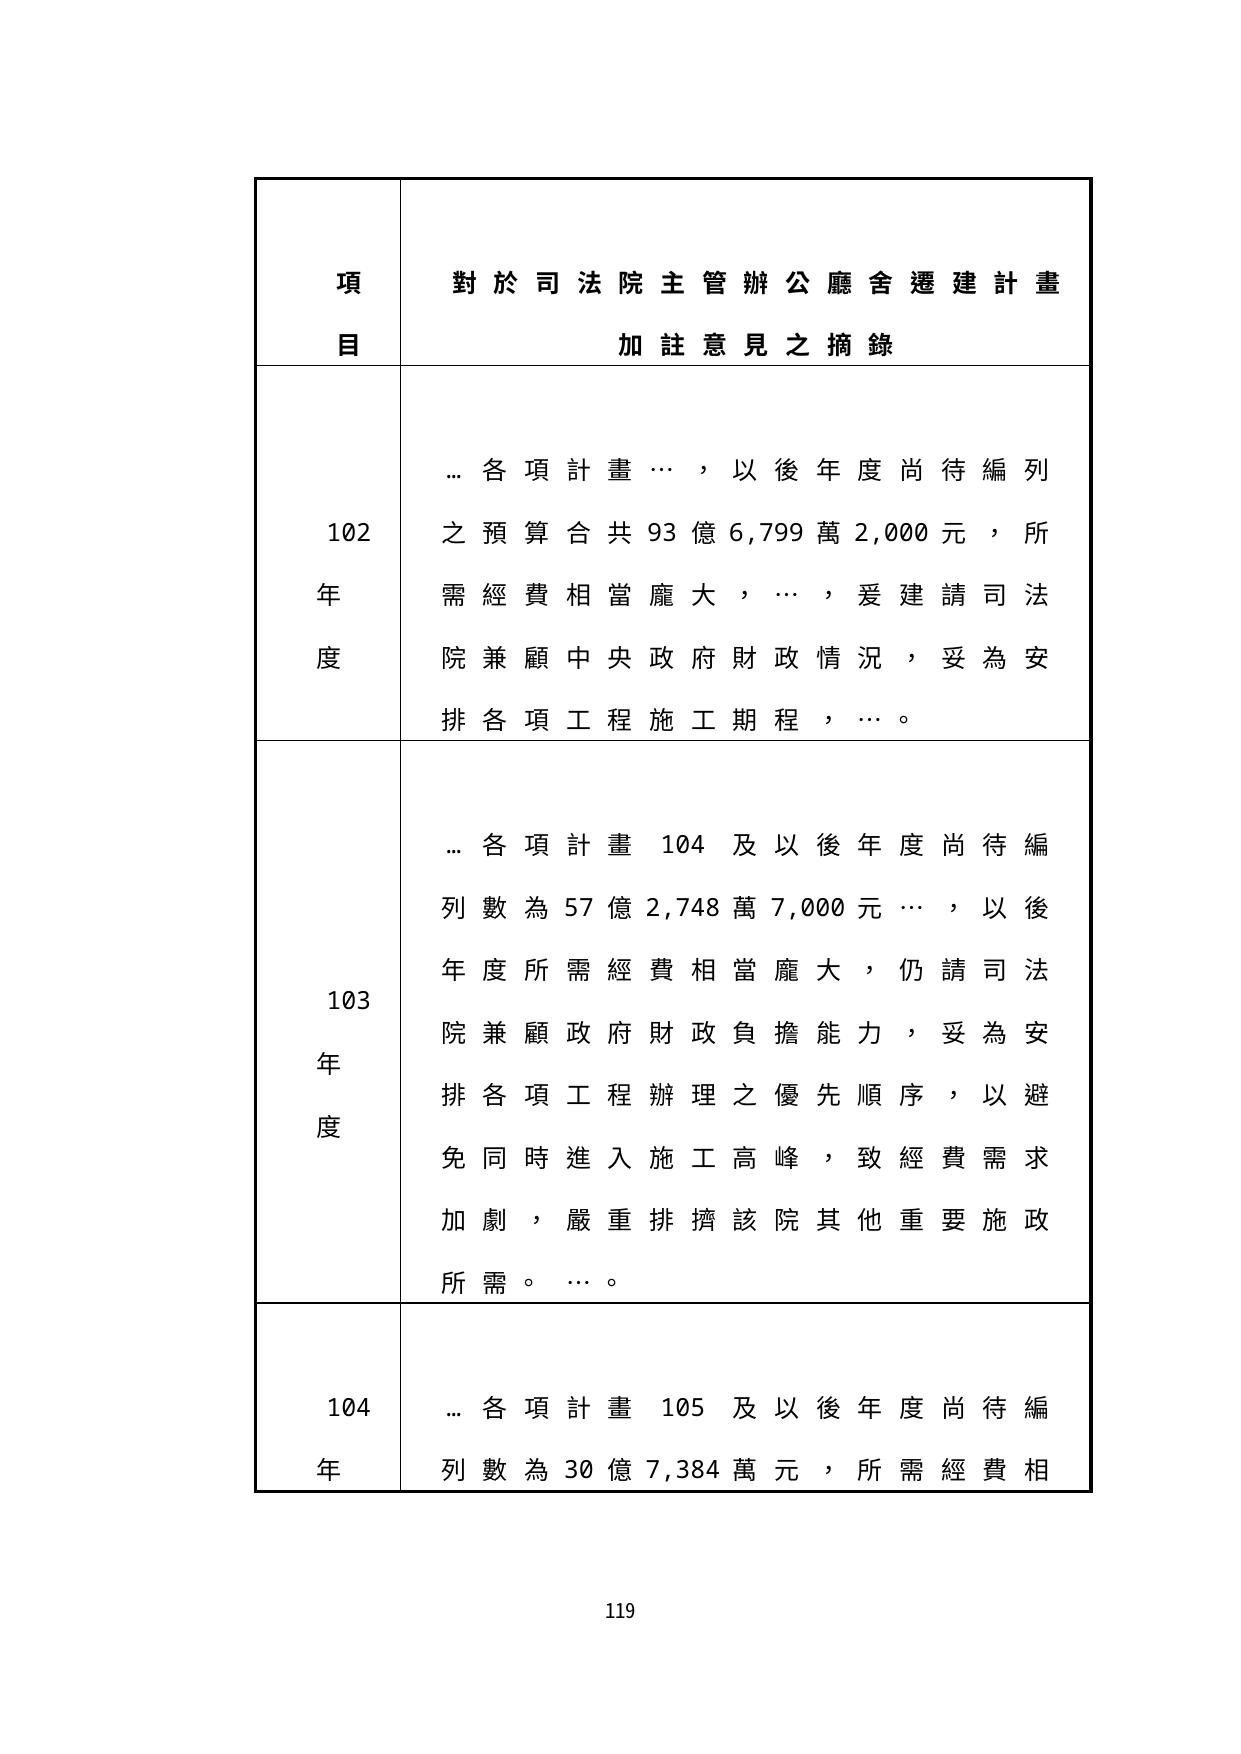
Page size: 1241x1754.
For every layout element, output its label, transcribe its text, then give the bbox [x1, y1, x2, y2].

table_header 項目 [257, 180, 400, 365]
table_header 對於司法院主管辦公廳舍遷建計畫加註意見之摘錄 [401, 180, 1089, 365]
table_cell 104年 [257, 1304, 400, 1490]
table_cell …各項計畫105及以後年度尚待編列數為30億7,384萬元，所需經費相 [401, 1304, 1089, 1490]
table_cell 103年度 [257, 741, 400, 1302]
table_cell …各項計畫…，以後年度尚待編列之預算合共93億6,799萬2,000元，所需經費相當龐大，…，爰建請司法院兼顧中央政府財政情況，妥為安排各項工程施工期程，…。 [401, 366, 1089, 740]
table_cell …各項計畫104及以後年度尚待編列數為57億2,748萬7,000元…，以後年度所需經費相當龐大，仍請司法院兼顧政府財政負擔能力，妥為安排各項工程辦理之優先順序，以避免同時進入施工高峰，致經費需求加劇，嚴重排擠該院其他重要施政所需。…。 [401, 741, 1089, 1302]
table_cell 102年度 [257, 366, 400, 740]
